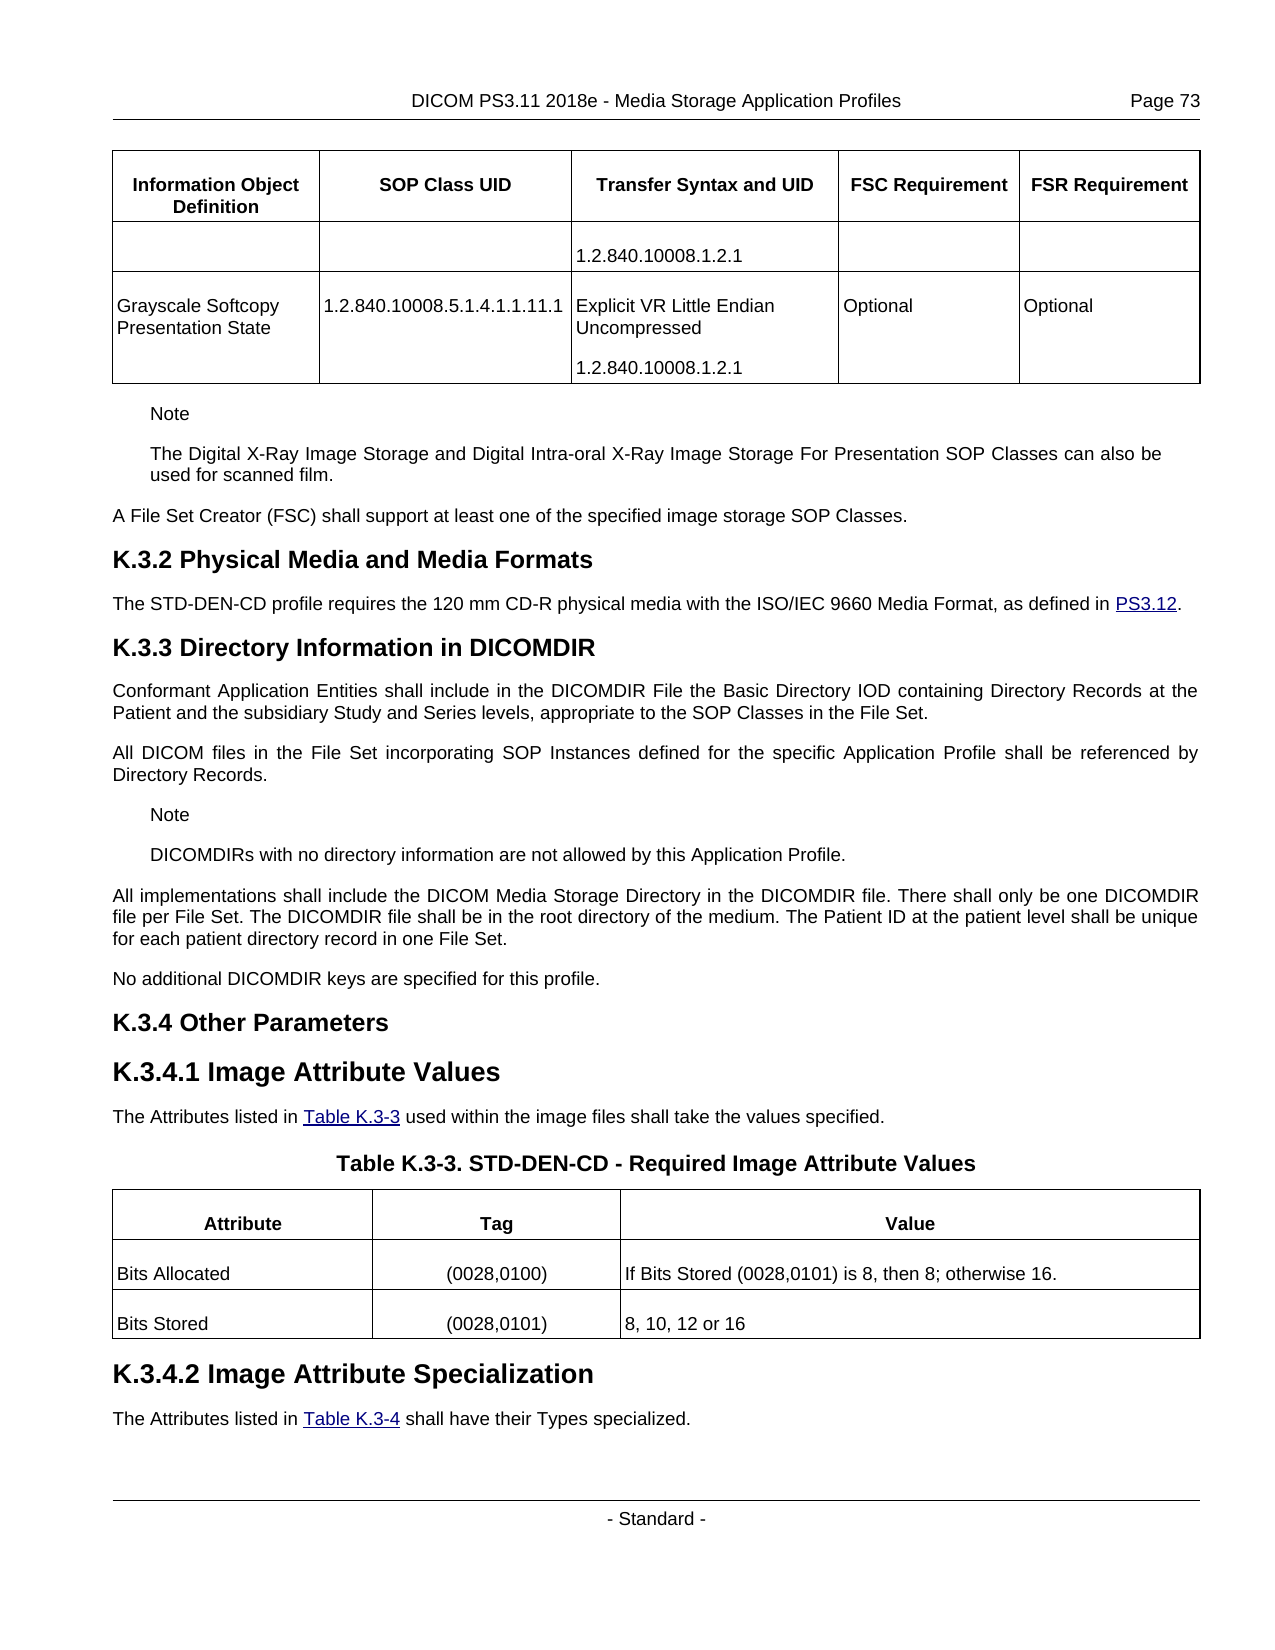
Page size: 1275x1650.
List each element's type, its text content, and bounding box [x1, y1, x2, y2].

text No additional DICOMDIR keys are specified for this profile. [112, 968, 1200, 989]
table_cell [839, 222, 1019, 271]
table_header Tag [373, 1190, 620, 1239]
text K.3.4.1 Image Attribute Values [112, 1056, 1200, 1087]
table_cell 8, 10, 12 or 16 [621, 1290, 1199, 1338]
table_cell Bits Allocated [113, 1240, 372, 1288]
table_cell [113, 222, 319, 271]
text The Attributes listed in Table K.3-3 used within the image files shall take the values specified. [112, 1106, 1200, 1127]
text All implementations shall include the DICOM Media Storage Directory in the DICOMDIR file. There shall only be one DICOMDIR file per File Set. The DICOMDIR file shall be in the root directory of the medium. The Patient ID at the patient level shall be unique for each patient directory record in one File Set. [112, 884, 1200, 949]
table_header FSR Requirement [1020, 151, 1199, 221]
text Note [150, 804, 1162, 825]
text The Digital X-Ray Image Storage and Digital Intra-oral X-Ray Image Storage For Presentation SOP Classes can also be used for scanned film. [150, 443, 1162, 486]
text Table K.3-3. STD-DEN-CD - Required Image Attribute Values [112, 1150, 1200, 1176]
text K.3.2 Physical Media and Media Formats [112, 545, 1200, 573]
text K.3.4.2 Image Attribute Specialization [112, 1358, 1200, 1389]
table_cell [320, 222, 571, 271]
table_cell Grayscale Softcopy Presentation State [113, 272, 319, 382]
table_header Transfer Syntax and UID [572, 151, 838, 221]
text The Attributes listed in Table K.3-4 shall have their Types specialized. [112, 1408, 1200, 1429]
table_cell 1.2.840.10008.5.1.4.1.1.11.1 [320, 272, 571, 382]
table_cell If Bits Stored (0028,0101) is 8, then 8; otherwise 16. [621, 1240, 1199, 1288]
table_header FSC Requirement [839, 151, 1019, 221]
table_cell 1.2.840.10008.1.2.1 [572, 222, 838, 271]
table_header Attribute [113, 1190, 372, 1239]
table_cell (0028,0101) [373, 1290, 620, 1338]
text DICOMDIRs with no directory information are not allowed by this Application Profile. [150, 844, 1162, 866]
text The STD-DEN-CD profile requires the 120 mm CD-R physical media with the ISO/IEC 9660 Media Format, as defined in PS3.12. [112, 592, 1200, 614]
table_header SOP Class UID [320, 151, 571, 221]
text All DICOM files in the File Set incorporating SOP Instances defined for the specific Application Profile shall be referenced by Directory Records. [112, 742, 1200, 785]
table_cell (0028,0100) [373, 1240, 620, 1288]
text K.3.4 Other Parameters [112, 1008, 1200, 1037]
table_cell Explicit VR Little Endian Uncompressed 1.2.840.10008.1.2.1 [572, 272, 838, 382]
table_cell Optional [1020, 272, 1199, 382]
text Note [150, 402, 1162, 424]
table_cell [1020, 222, 1199, 271]
table_header Information Object Definition [113, 151, 319, 221]
table_header Value [621, 1190, 1199, 1239]
text K.3.3 Directory Information in DICOMDIR [112, 633, 1200, 661]
text Conformant Application Entities shall include in the DICOMDIR File the Basic Directory IOD containing Directory Records at the Patient and the subsidiary Study and Series levels, appropriate to the SOP Classes in the File Set. [112, 680, 1200, 723]
table_cell Optional [839, 272, 1019, 382]
table_cell Bits Stored [113, 1290, 372, 1338]
text A File Set Creator (FSC) shall support at least one of the specified image storage SOP Classes. [112, 504, 1200, 526]
